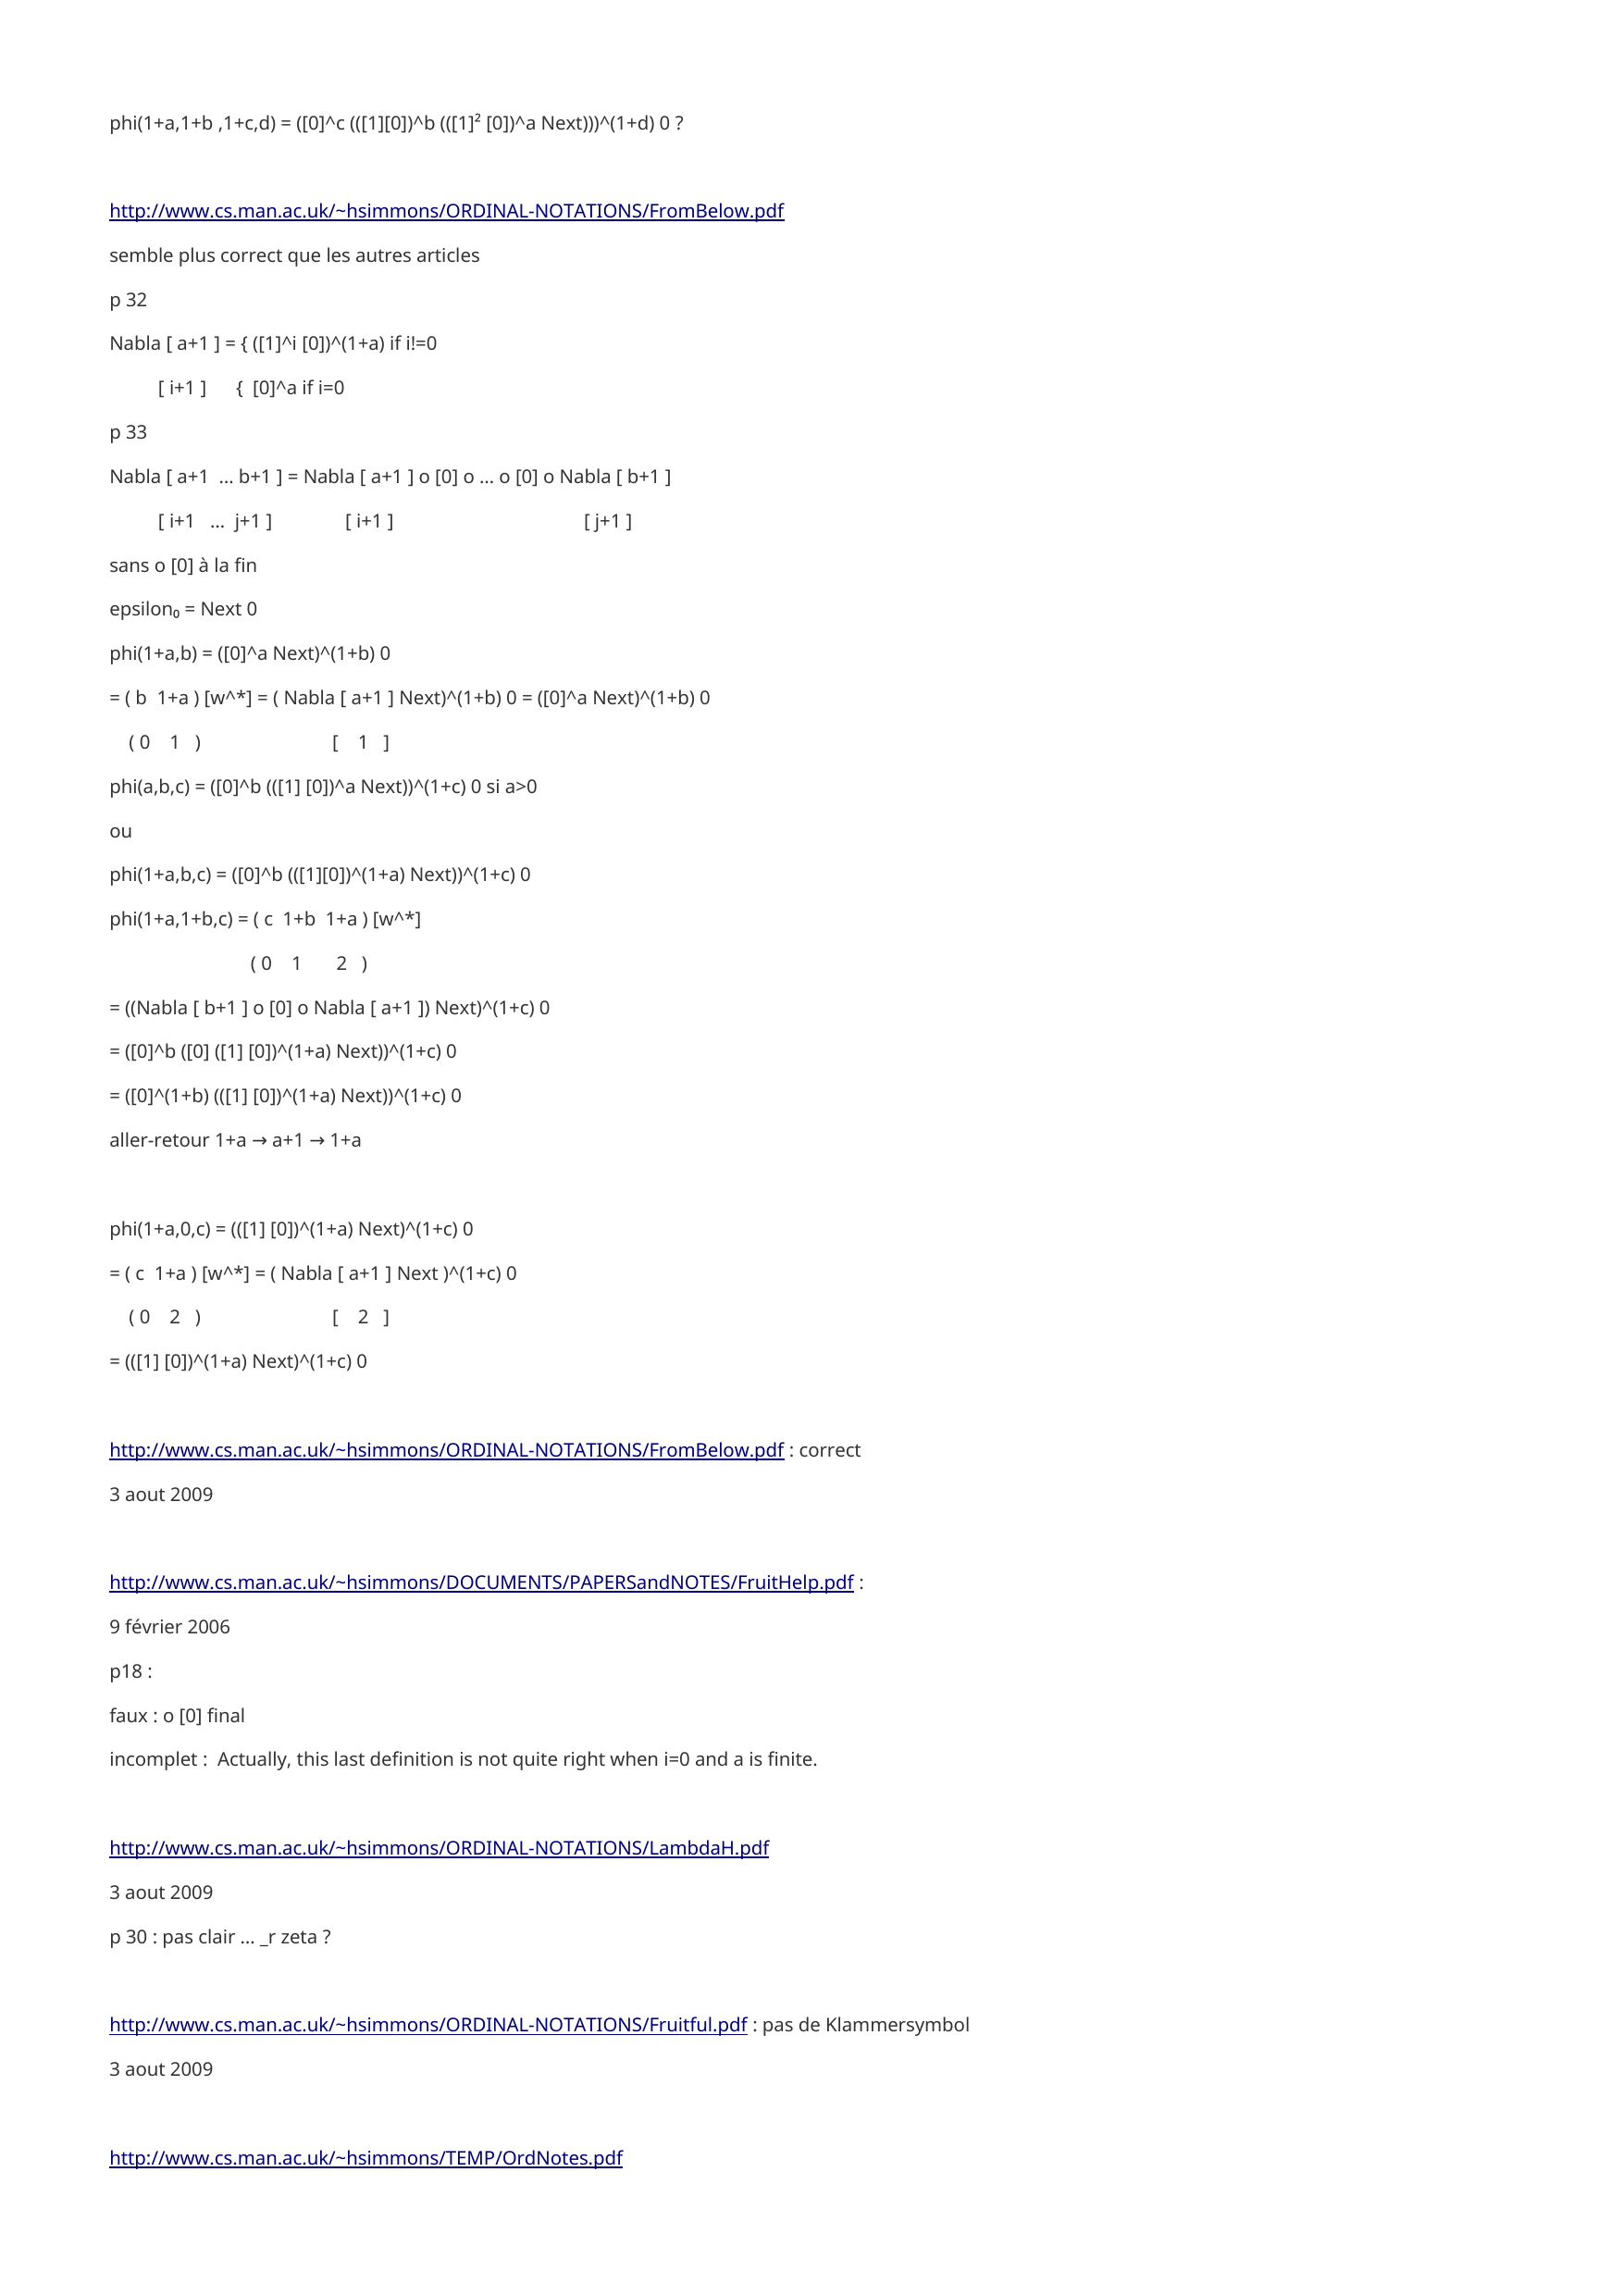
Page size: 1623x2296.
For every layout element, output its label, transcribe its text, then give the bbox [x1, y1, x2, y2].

text [ i+1 … j+1 ] [ i+1 ] [ j+1 ] [109, 507, 1514, 533]
text = ([0]^b ([0] ([1] [0])^(1+a) Next))^(1+c) 0 [109, 1038, 1514, 1064]
text = ([0]^(1+b) (([1] [0])^(1+a) Next))^(1+c) 0 [109, 1083, 1514, 1109]
text Nabla [ a+1 ] = { ([1]^i [0])^(1+a) if i!=0 [109, 330, 1514, 356]
text ( 0 2 ) [ 2 ] [109, 1304, 1514, 1330]
text phi(1+a,b,c) = ([0]^b (([1][0])^(1+a) Next))^(1+c) 0 [109, 862, 1514, 887]
text semble plus correct que les autres articles [109, 242, 1514, 267]
text http://www.cs.man.ac.uk/~hsimmons/ORDINAL-NOTATIONS/Fruitful.pdf : pas de Klammersymbol [109, 2012, 1514, 2038]
text ( 0 1 2 ) [109, 950, 1514, 975]
text p18 : [109, 1658, 1514, 1683]
text p 32 [109, 286, 1514, 312]
text sans o [0] à la fin [109, 552, 1514, 577]
text http://www.cs.man.ac.uk/~hsimmons/TEMP/OrdNotes.pdf [109, 2144, 1514, 2170]
text incomplet : Actually, this last definition is not quite right when i=0 and a is finite. [109, 1746, 1514, 1772]
text = (([1] [0])^(1+a) Next)^(1+c) 0 [109, 1348, 1514, 1373]
text 3 aout 2009 [109, 1880, 1514, 1905]
text = ( b 1+a ) [w^*] = ( Nabla [ a+1 ] Next)^(1+b) 0 = ([0]^a Next)^(1+b) 0 [109, 685, 1514, 710]
text p 33 [109, 419, 1514, 445]
text epsilon₀ = Next 0 [109, 596, 1514, 622]
text 3 aout 2009 [109, 2056, 1514, 2081]
text ( 0 1 ) [ 1 ] [109, 728, 1514, 754]
text phi(1+a,b) = ([0]^a Next)^(1+b) 0 [109, 640, 1514, 665]
text http://www.cs.man.ac.uk/~hsimmons/ORDINAL-NOTATIONS/FromBelow.pdf : correct [109, 1436, 1514, 1462]
text phi(1+a,0,c) = (([1] [0])^(1+a) Next)^(1+c) 0 [109, 1215, 1514, 1241]
text 9 février 2006 [109, 1614, 1514, 1639]
text [ i+1 ] { [0]^a if i=0 [109, 375, 1514, 401]
text Nabla [ a+1 … b+1 ] = Nabla [ a+1 ] o [0] o … o [0] o Nabla [ b+1 ] [109, 464, 1514, 489]
text p 30 : pas clair … _r zeta ? [109, 1923, 1514, 1949]
text = ( c 1+a ) [w^*] = ( Nabla [ a+1 ] Next )^(1+c) 0 [109, 1260, 1514, 1285]
text http://www.cs.man.ac.uk/~hsimmons/ORDINAL-NOTATIONS/LambdaH.pdf [109, 1835, 1514, 1861]
text ou [109, 817, 1514, 843]
text http://www.cs.man.ac.uk/~hsimmons/ORDINAL-NOTATIONS/FromBelow.pdf [109, 198, 1514, 223]
text = ((Nabla [ b+1 ] o [0] o Nabla [ a+1 ]) Next)^(1+c) 0 [109, 994, 1514, 1020]
text http://www.cs.man.ac.uk/~hsimmons/DOCUMENTS/PAPERSandNOTES/FruitHelp.pdf : [109, 1570, 1514, 1595]
text phi(a,b,c) = ([0]^b (([1] [0])^a Next))^(1+c) 0 si a>0 [109, 773, 1514, 799]
text faux : o [0] final [109, 1702, 1514, 1728]
text phi(1+a,1+b ,1+c,d) = ([0]^c (([1][0])^b (([1]² [0])^a Next)))^(1+d) 0 ? [109, 109, 1514, 135]
text 3 aout 2009 [109, 1481, 1514, 1507]
text phi(1+a,1+b,c) = ( c 1+b 1+a ) [w^*] [109, 906, 1514, 931]
text aller-retour 1+a → a+1 → 1+a [109, 1127, 1514, 1153]
